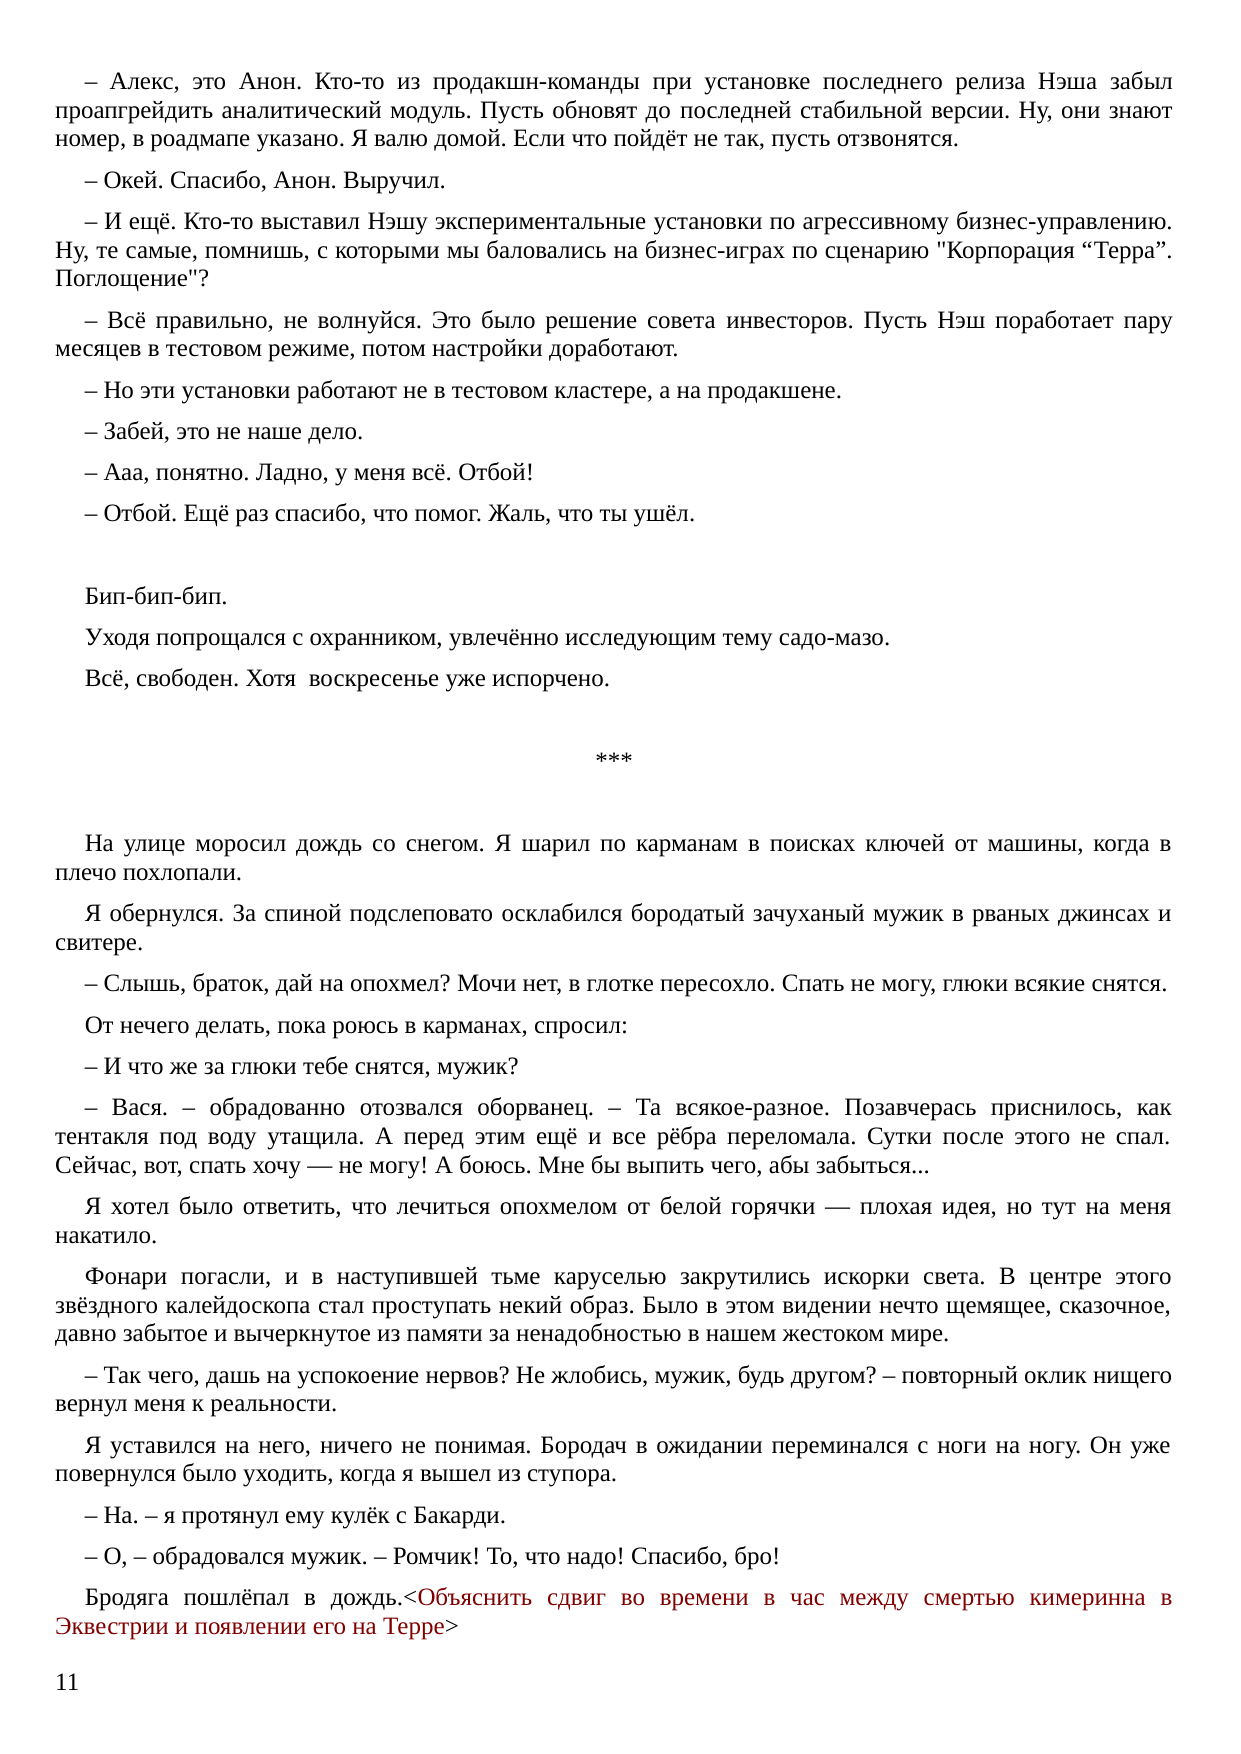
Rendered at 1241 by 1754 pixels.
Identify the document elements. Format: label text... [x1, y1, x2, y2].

text – Всё правильно, не волнуйся. Это было решение совета инвесторов. Пусть Нэш поработает пару месяцев в тестовом режиме, потом настройки доработают. [55, 305, 1173, 362]
text Я обернулся. За спиной подслеповато осклабился бородатый зачуханый мужик в рваных джинсах и свитере. [55, 898, 1173, 956]
text – И что же за глюки тебе снятся, мужик? [55, 1051, 1173, 1080]
text – О, – обрадовался мужик. – Ромчик! То, что надо! Спасибо, бро! [55, 1541, 1173, 1570]
text *** [55, 746, 1173, 775]
text Всё, свободен. Хотя воскресенье уже испорчено. [55, 663, 1173, 692]
text Я уставился на него, ничего не понимая. Бородач в ожидании переминался с ноги на ногу. Он уже повернулся было уходить, когда я вышел из ступора. [55, 1430, 1173, 1487]
text – Вася. – обрадованно отозвался оборванец. – Та всякое-разное. Позавчерась приснилось, как тентакля под воду утащила. А перед этим ещё и все рёбра переломала. Сутки после этого не спал. Сейчас, вот, спать хочу — не могу! А боюсь. Мне бы выпить чего, абы забыться... [55, 1092, 1173, 1178]
text – На. – я протянул ему кулёк с Бакарди. [55, 1500, 1173, 1528]
text – Ааа, понятно. Ладно, у меня всё. Отбой! [55, 457, 1173, 486]
text Бип-бип-бип. [55, 581, 1173, 610]
text – И ещё. Кто-то выставил Нэшу экспериментальные установки по агрессивному бизнес-управлению. Ну, те самые, помнишь, с которыми мы баловались на бизнес-играх по сценарию "Корпорация “Терра”. Поглощение"? [55, 206, 1173, 292]
text – Окей. Спасибо, Анон. Выручил. [55, 165, 1173, 193]
text – Алекс, это Анон. Кто-то из продакшн-команды при установке последнего релиза Нэша забыл проапгрейдить аналитический модуль. Пусть обновят до последней стабильной версии. Ну, они знают номер, в роадмапе указано. Я валю домой. Если что пойдёт не так, пусть отзвонятся. [55, 66, 1173, 152]
text Фонари погасли, и в наступившей тьме каруселью закрутились искорки света. В центре этого звёздного калейдоскопа стал проступать некий образ. Было в этом видении нечто щемящее, сказочное, давно забытое и вычеркнутое из памяти за ненадобностью в нашем жестоком мире. [55, 1261, 1173, 1347]
text – Так чего, дашь на успокоение нервов? Не жлобись, мужик, будь другом? – повторный оклик нищего вернул меня к реальности. [55, 1360, 1173, 1417]
text – Но эти установки работают не в тестовом кластере, а на продакшене. [55, 375, 1173, 403]
text На улице моросил дождь со снегом. Я шарил по карманам в поисках ключей от машины, когда в плечо похлопали. [55, 828, 1173, 886]
text – Слышь, браток, дай на опохмел? Мочи нет, в глотке пересохло. Спать не могу, глюки всякие снятся. [55, 968, 1173, 997]
text – Отбой. Ещё раз спасибо, что помог. Жаль, что ты ушёл. [55, 498, 1173, 527]
text Бродяга пошлёпал в дождь.<Объяснить сдвиг во времени в час между смертью кимеринна в Эквестрии и появлении его на Терре> [55, 1582, 1173, 1640]
text Я хотел было ответить, что лечиться опохмелом от белой горячки — плохая идея, но тут на меня накатило. [55, 1191, 1173, 1248]
text – Забей, это не наше дело. [55, 416, 1173, 445]
text Уходя попрощался с охранником, увлечённо исследующим тему садо-мазо. [55, 622, 1173, 651]
text От нечего делать, пока роюсь в карманах, спросил: [55, 1010, 1173, 1038]
